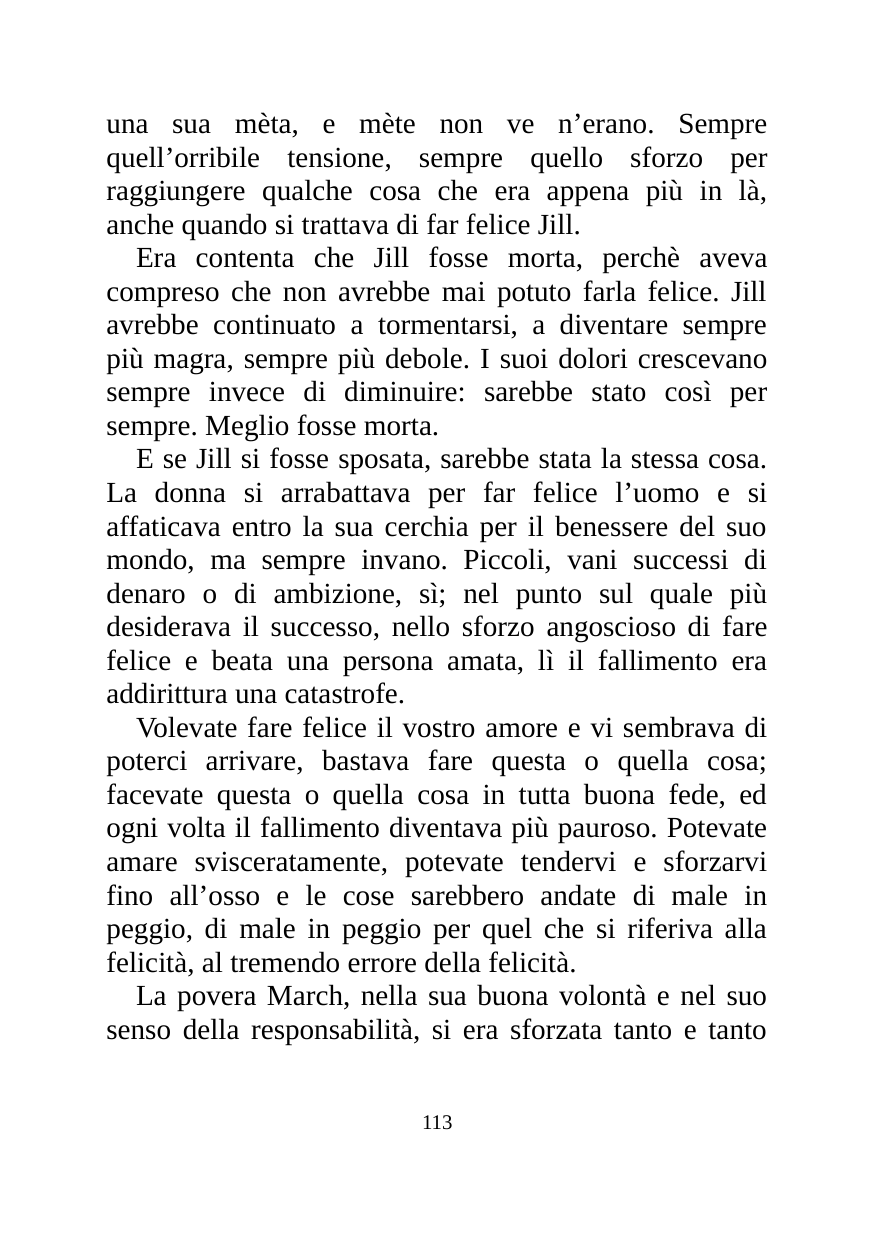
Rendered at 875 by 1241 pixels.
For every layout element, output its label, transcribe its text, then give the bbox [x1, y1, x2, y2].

text E se Jill si fosse sposata, sarebbe stata la stessa cosa. La donna si arrabattava per far felice l’uomo e si affaticava entro la sua cerchia per il benessere del suo mondo, ma sempre invano. Piccoli, vani successi di denaro o di ambizione, sì; nel punto sul quale più desiderava il successo, nello sforzo angoscioso di fare felice e beata una persona amata, lì il fallimento era addirittura una catastrofe. [106, 442, 768, 710]
text Volevate fare felice il vostro amore e vi sembrava di poterci arrivare, bastava fare questa o quella cosa; facevate questa o quella cosa in tutta buona fede, ed ogni volta il fallimento diventava più pauroso. Potevate amare svisceratamente, potevate tendervi e sforzarvi fino all’osso e le cose sarebbero andate di male in peggio, di male in peggio per quel che si riferiva alla felicità, al tremendo errore della felicità. [106, 710, 768, 978]
text La povera March, nella sua buona volontà e nel suo senso della responsabilità, si era sforzata tanto e tanto [106, 978, 768, 1045]
text Era contenta che Jill fosse morta, perchè aveva compreso che non avrebbe mai potuto farla felice. Jill avrebbe continuato a tormentarsi, a diventare sempre più magra, sempre più debole. I suoi dolori crescevano sempre invece di diminuire: sarebbe stato così per sempre. Meglio fosse morta. [106, 240, 768, 442]
text una sua mèta, e mète non ve n’erano. Sempre quell’orribile tensione, sempre quello sforzo per raggiungere qualche cosa che era appena più in là, anche quando si trattava di far felice Jill. [106, 106, 768, 240]
